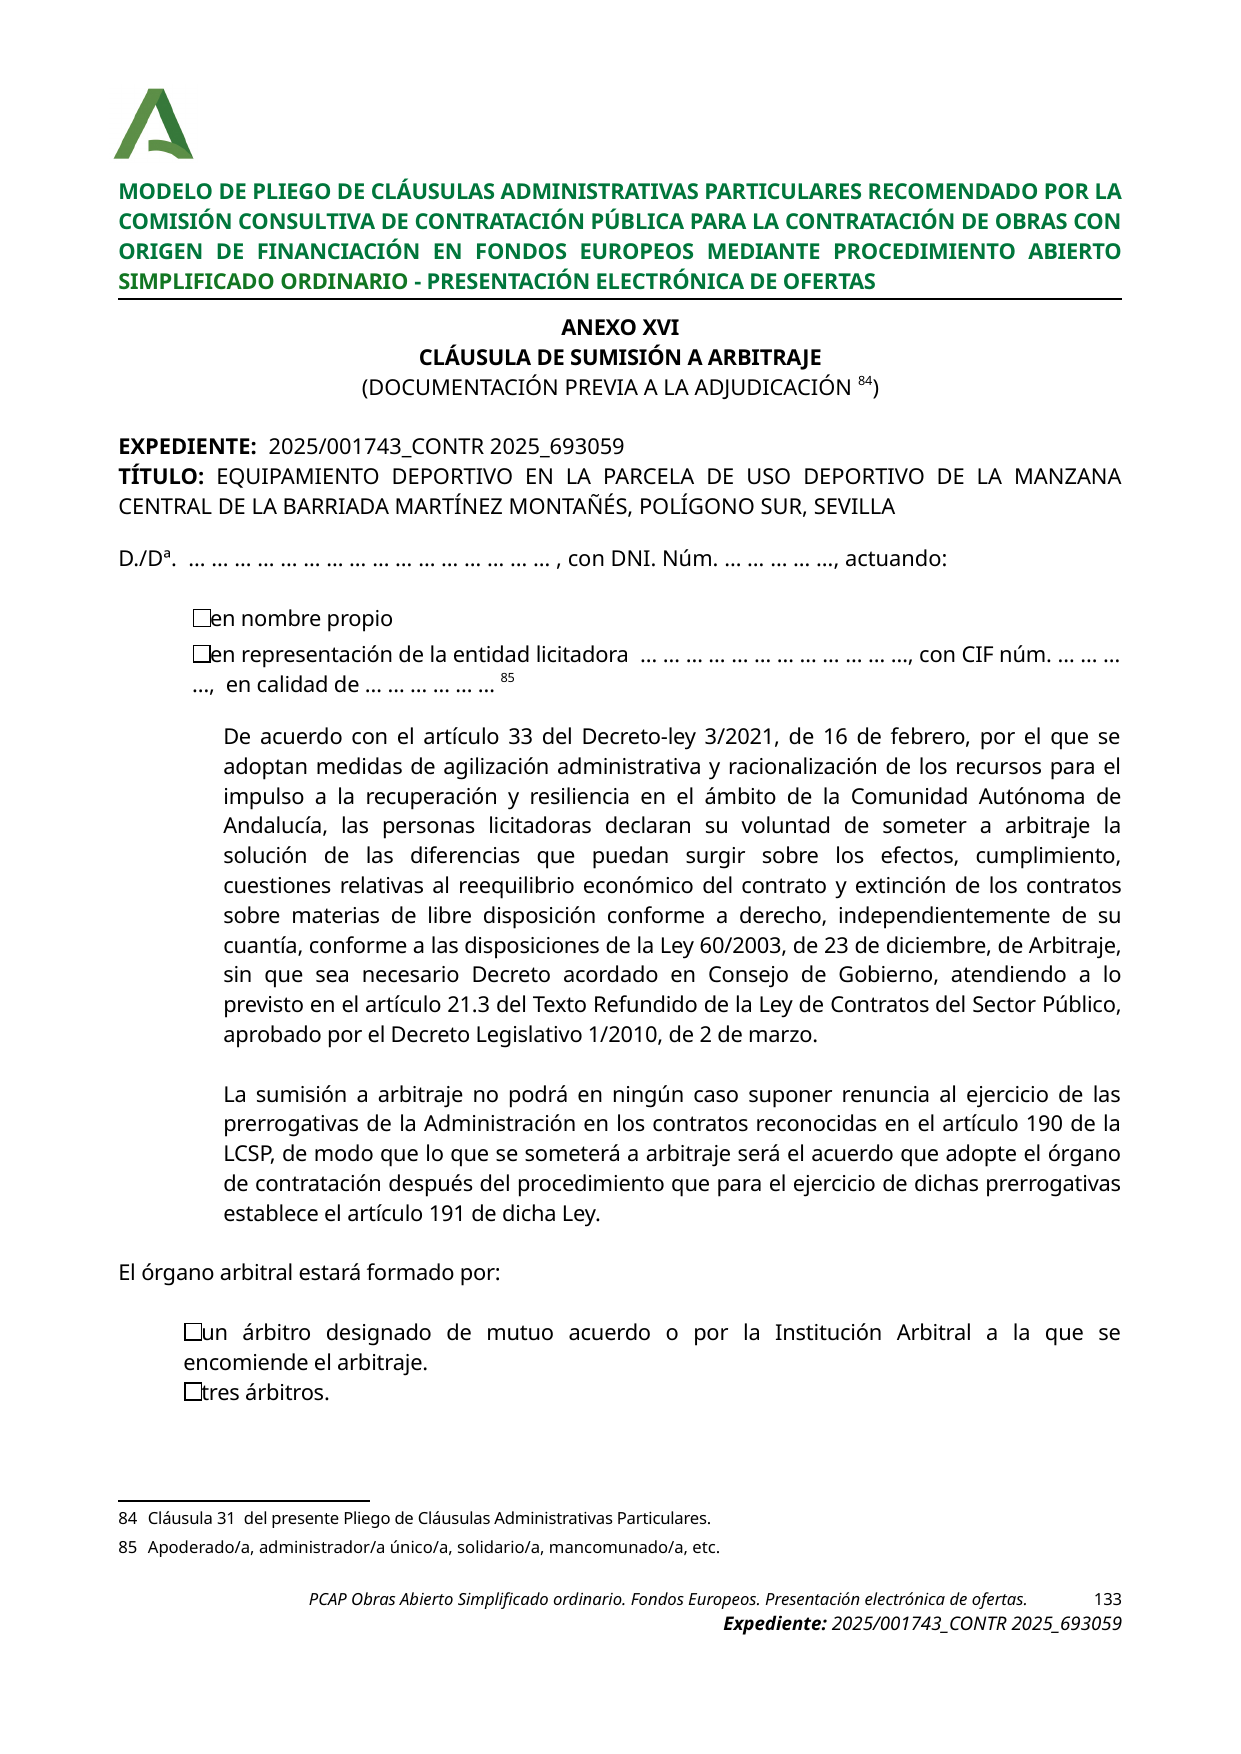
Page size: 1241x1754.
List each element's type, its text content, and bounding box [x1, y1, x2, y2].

text tres árbitros. [183, 1377, 1122, 1406]
text MODELO DE PLIEGO DE CLÁUSULAS ADMINISTRATIVAS PARTICULARES RECOMENDADO POR LA COMISIÓN CONSULTIVA DE CONTRATACIÓN PÚBLICA PARA LA CONTRATACIÓN DE OBRAS CON ORIGEN DE FINANCIACIÓN EN FONDOS EUROPEOS MEDIANTE PROCEDIMIENTO ABIERTO SIMPLIFICADO ORDINARIO - PRESENTACIÓN ELECTRÓNICA DE OFERTAS [118, 176, 1122, 298]
text ANEXO XVI [118, 312, 1122, 342]
text en representación de la entidad licitadora … … … … … … … … … … … …, con CIF núm. … … … …, en calidad de … … … … … … [192, 639, 1122, 698]
text Apoderado/a, administrador/a único/a, solidario/a, mancomunado/a, etc. [118, 1535, 1122, 1558]
text De acuerdo con el artículo 33 del Decreto-ley 3/2021, de 16 de febrero, por el que se adoptan medidas de agilización administrativa y racionalización de los recursos para el impulso a la recuperación y resiliencia en el ámbito de la Comunidad Autónoma de Andalucía, las personas licitadoras declaran su voluntad de someter a arbitraje la solución de las diferencias que puedan surgir sobre los efectos, cumplimiento, cuestiones relativas al reequilibrio económico del contrato y extinción de los contratos sobre materias de libre disposición conforme a derecho, independientemente de su cuantía, conforme a las disposiciones de la Ley 60/2003, de 23 de diciembre, de Arbitraje, sin que sea necesario Decreto acordado en Consejo de Gobierno, atendiendo a lo previsto en el artículo 21.3 del Texto Refundido de la Ley de Contratos del Sector Público, aprobado por el Decreto Legislativo 1/2010, de 2 de marzo. [223, 721, 1122, 1049]
text CLÁUSULA DE SUMISIÓN A ARBITRAJE [118, 342, 1122, 372]
text Cláusula 31 del presente Pliego de Cláusulas Administrativas Particulares. [118, 1507, 1122, 1529]
text TÍTULO: EQUIPAMIENTO DEPORTIVO EN LA PARCELA DE USO DEPORTIVO DE LA MANZANA CENTRAL DE LA BARRIADA MARTÍNEZ MONTAÑÉS, POLÍGONO SUR, SEVILLA [118, 461, 1122, 521]
text EXPEDIENTE: 2025/001743_CONTR 2025_693059 [118, 431, 1122, 461]
text La sumisión a arbitraje no podrá en ningún caso suponer renuncia al ejercicio de las prerrogativas de la Administración en los contratos reconocidas en el artículo 190 de la LCSP, de modo que lo que se someterá a arbitraje será el acuerdo que adopte el órgano de contratación después del procedimiento que para el ejercicio de dichas prerrogativas establece el artículo 191 de dicha Ley. [223, 1079, 1122, 1228]
picture [109, 84, 198, 163]
text D./Dª. … … … … … … … … … … … … … … … … , con DNI. Núm. … … … … …, actuando: [118, 543, 1122, 573]
text (DOCUMENTACIÓN PREVIA A LA ADJUDICACIÓN ) [118, 372, 1122, 402]
text El órgano arbitral estará formado por: [118, 1257, 1122, 1287]
text un árbitro designado de mutuo acuerdo o por la Institución Arbitral a la que se encomiende el arbitraje. [183, 1317, 1122, 1377]
text en nombre propio [192, 603, 1122, 633]
